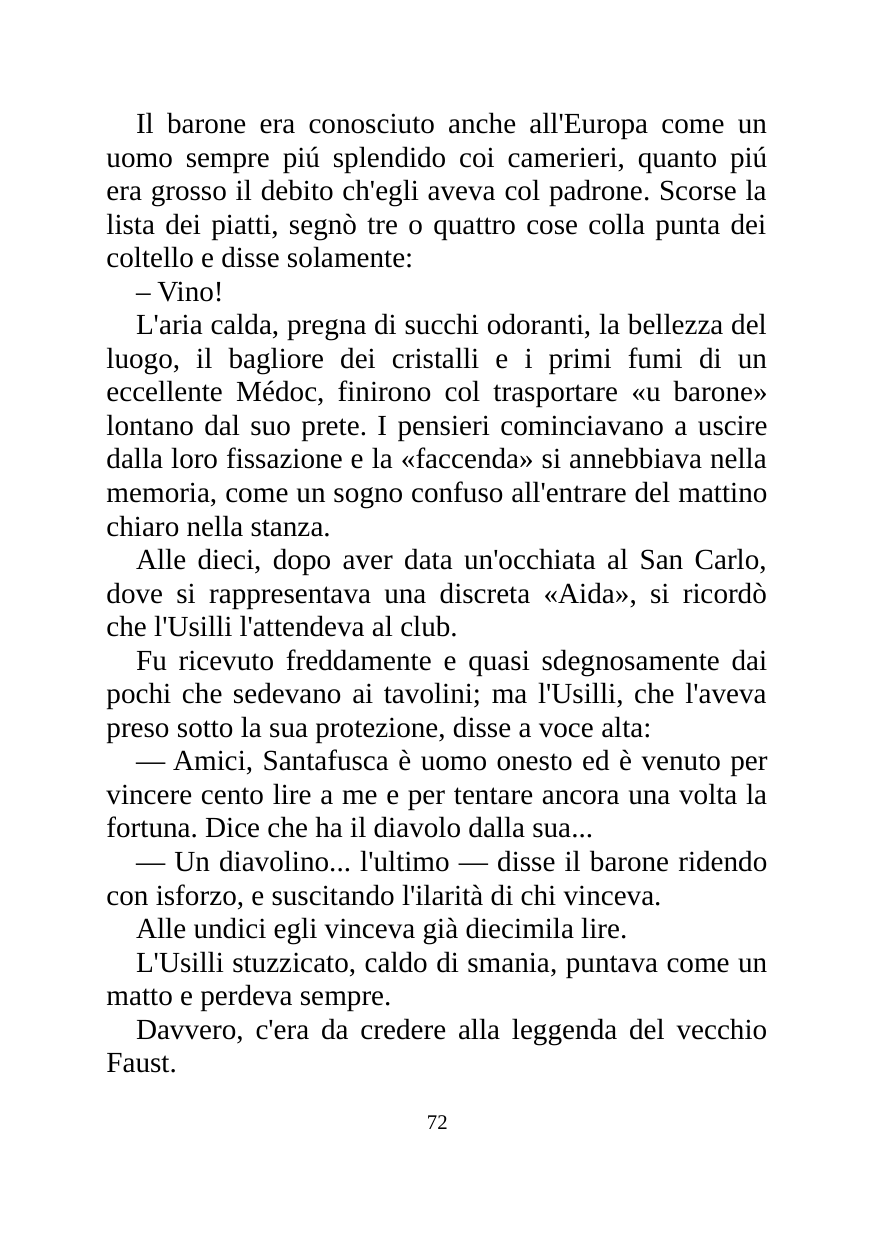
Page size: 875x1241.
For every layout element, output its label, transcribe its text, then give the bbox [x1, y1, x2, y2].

text Fu ricevuto freddamente e quasi sdegnosamente dai pochi che sedevano ai tavolini; ma l'Usilli, che l'aveva preso sotto la sua protezione, disse a voce alta: [106, 643, 768, 743]
text Alle dieci, dopo aver data un'occhiata al San Carlo, dove si rappresentava una discreta «Aida», si ricordò che l'Usilli l'attendeva al club. [106, 542, 768, 643]
text — Amici, Santafusca è uomo onesto ed è venuto per vincere cento lire a me e per tentare ancora una volta la fortuna. Dice che ha il diavolo dalla sua... [106, 743, 768, 844]
text L'aria calda, pregna di succhi odoranti, la bellezza del luogo, il bagliore dei cristalli e i primi fumi di un eccellente Médoc, finirono col trasportare «u barone» lontano dal suo prete. I pensieri cominciavano a uscire dalla loro fissazione e la «faccenda» si annebbiava nella memoria, come un sogno confuso all'entrare del mattino chiaro nella stanza. [106, 307, 768, 542]
text Davvero, c'era da credere alla leggenda del vecchio Faust. [106, 1012, 768, 1079]
text — Un diavolino... l'ultimo — disse il barone ridendo con isforzo, e suscitando l'ilarità di chi vinceva. [106, 844, 768, 911]
text Alle undici egli vinceva già diecimila lire. [106, 911, 768, 945]
text Il barone era conosciuto anche all'Europa come un uomo sempre piú splendido coi camerieri, quanto piú era grosso il debito ch'egli aveva col padrone. Scorse la lista dei piatti, segnò tre o quattro cose colla punta dei coltello e disse solamente: [106, 106, 768, 274]
text – Vino! [106, 274, 768, 307]
text L'Usilli stuzzicato, caldo di smania, puntava come un matto e perdeva sempre. [106, 945, 768, 1012]
